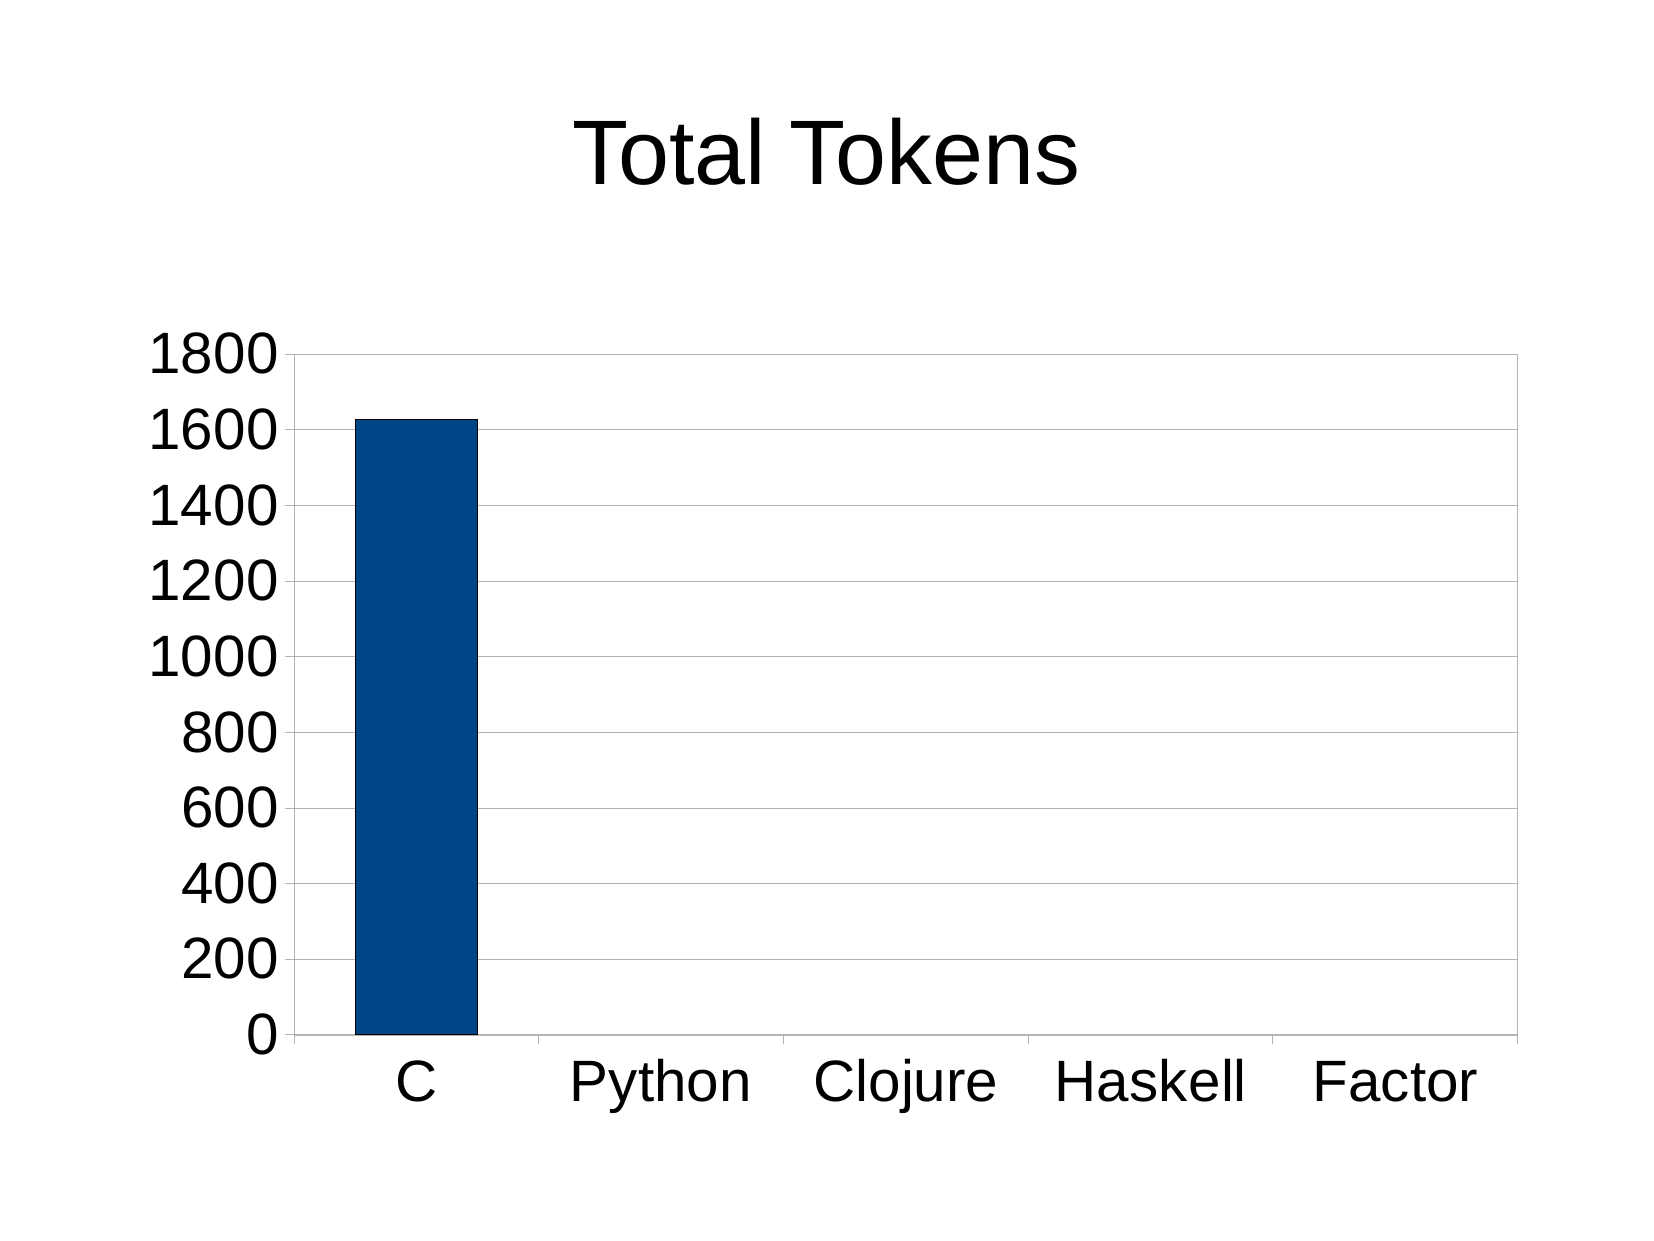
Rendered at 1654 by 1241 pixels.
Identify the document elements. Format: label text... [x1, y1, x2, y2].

title Total Tokens [82, 56, 1571, 250]
chart [119, 305, 1546, 1131]
